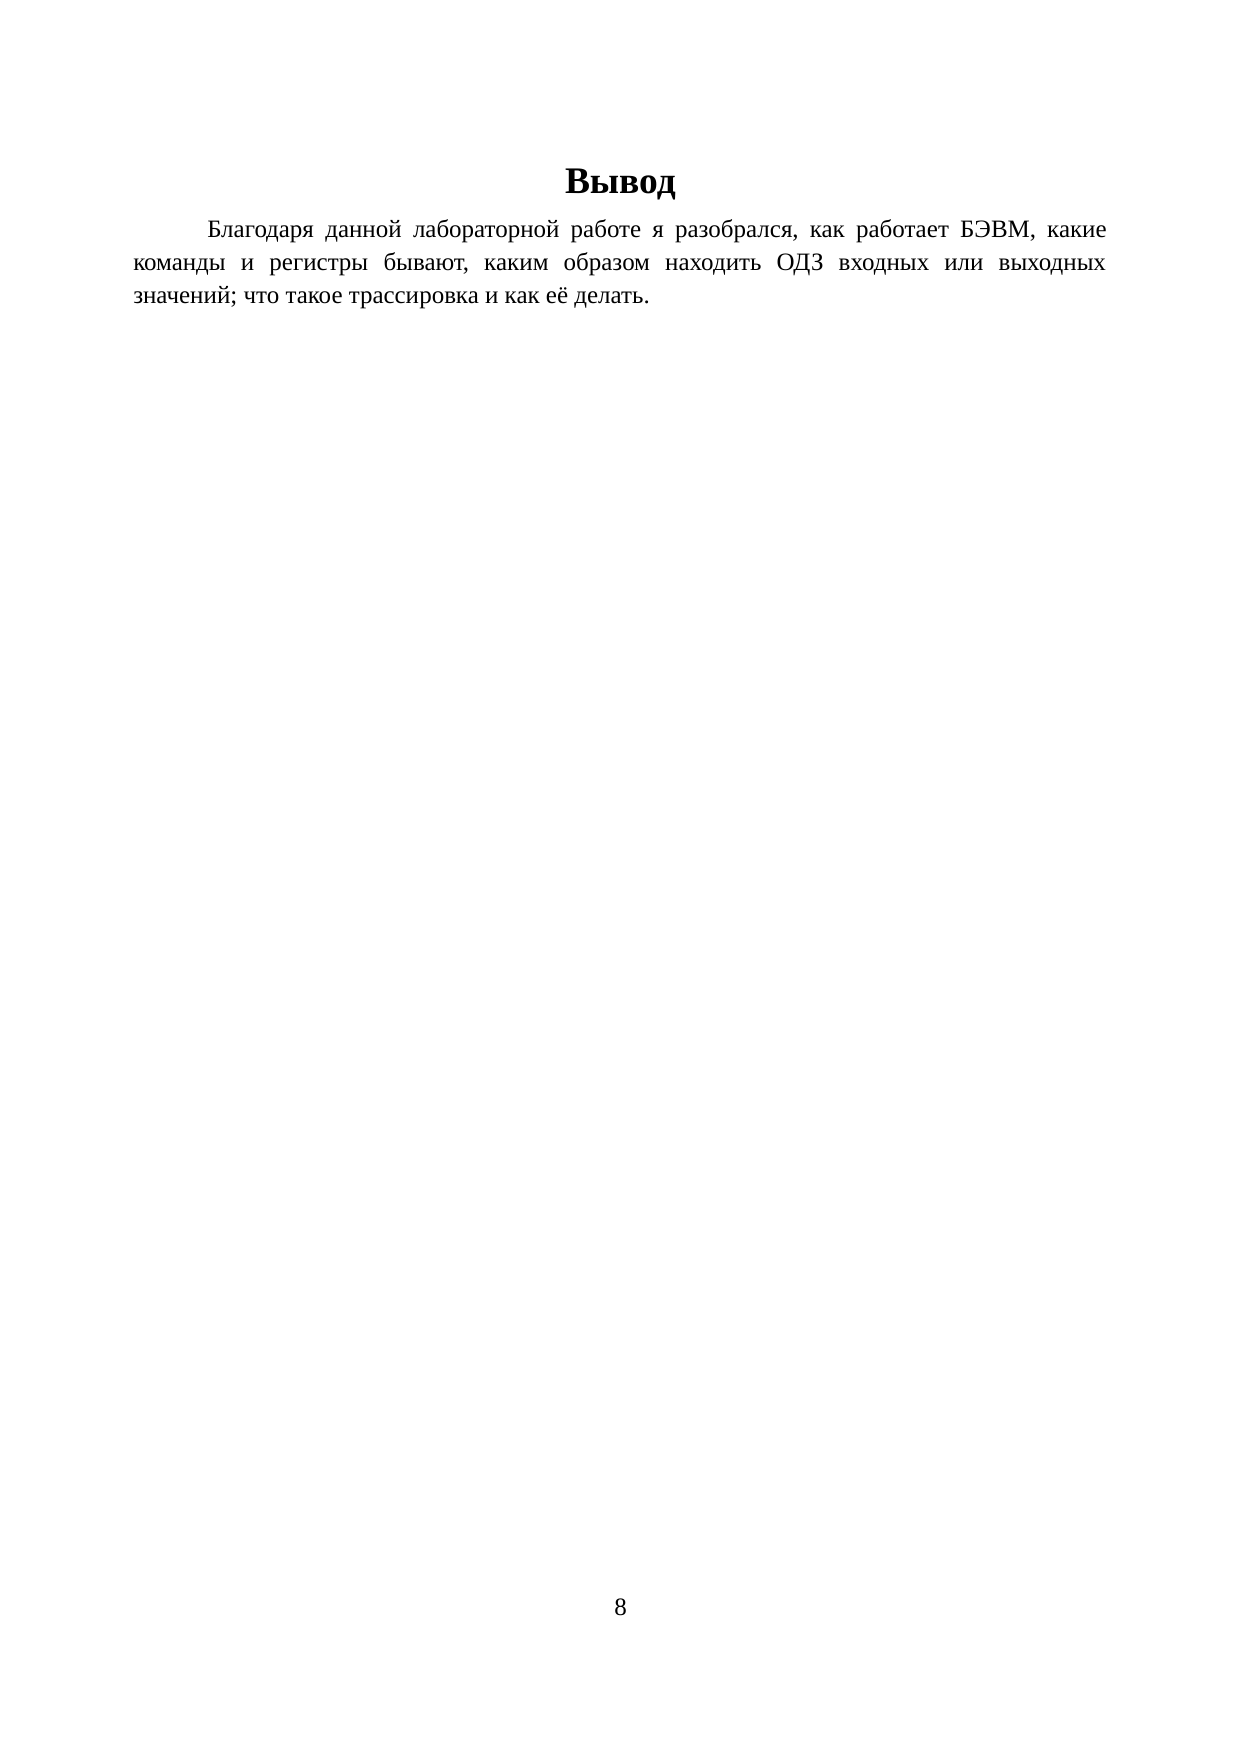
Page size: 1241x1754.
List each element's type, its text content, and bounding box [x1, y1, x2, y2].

subtitle Вывод [133, 158, 1107, 201]
text Благодаря данной лабораторной работе я разобрался, как работает БЭВМ, какие команды и регистры бывают, каким образом находить ОДЗ входных или выходных значений; что такое трассировка и как её делать. [133, 214, 1107, 308]
